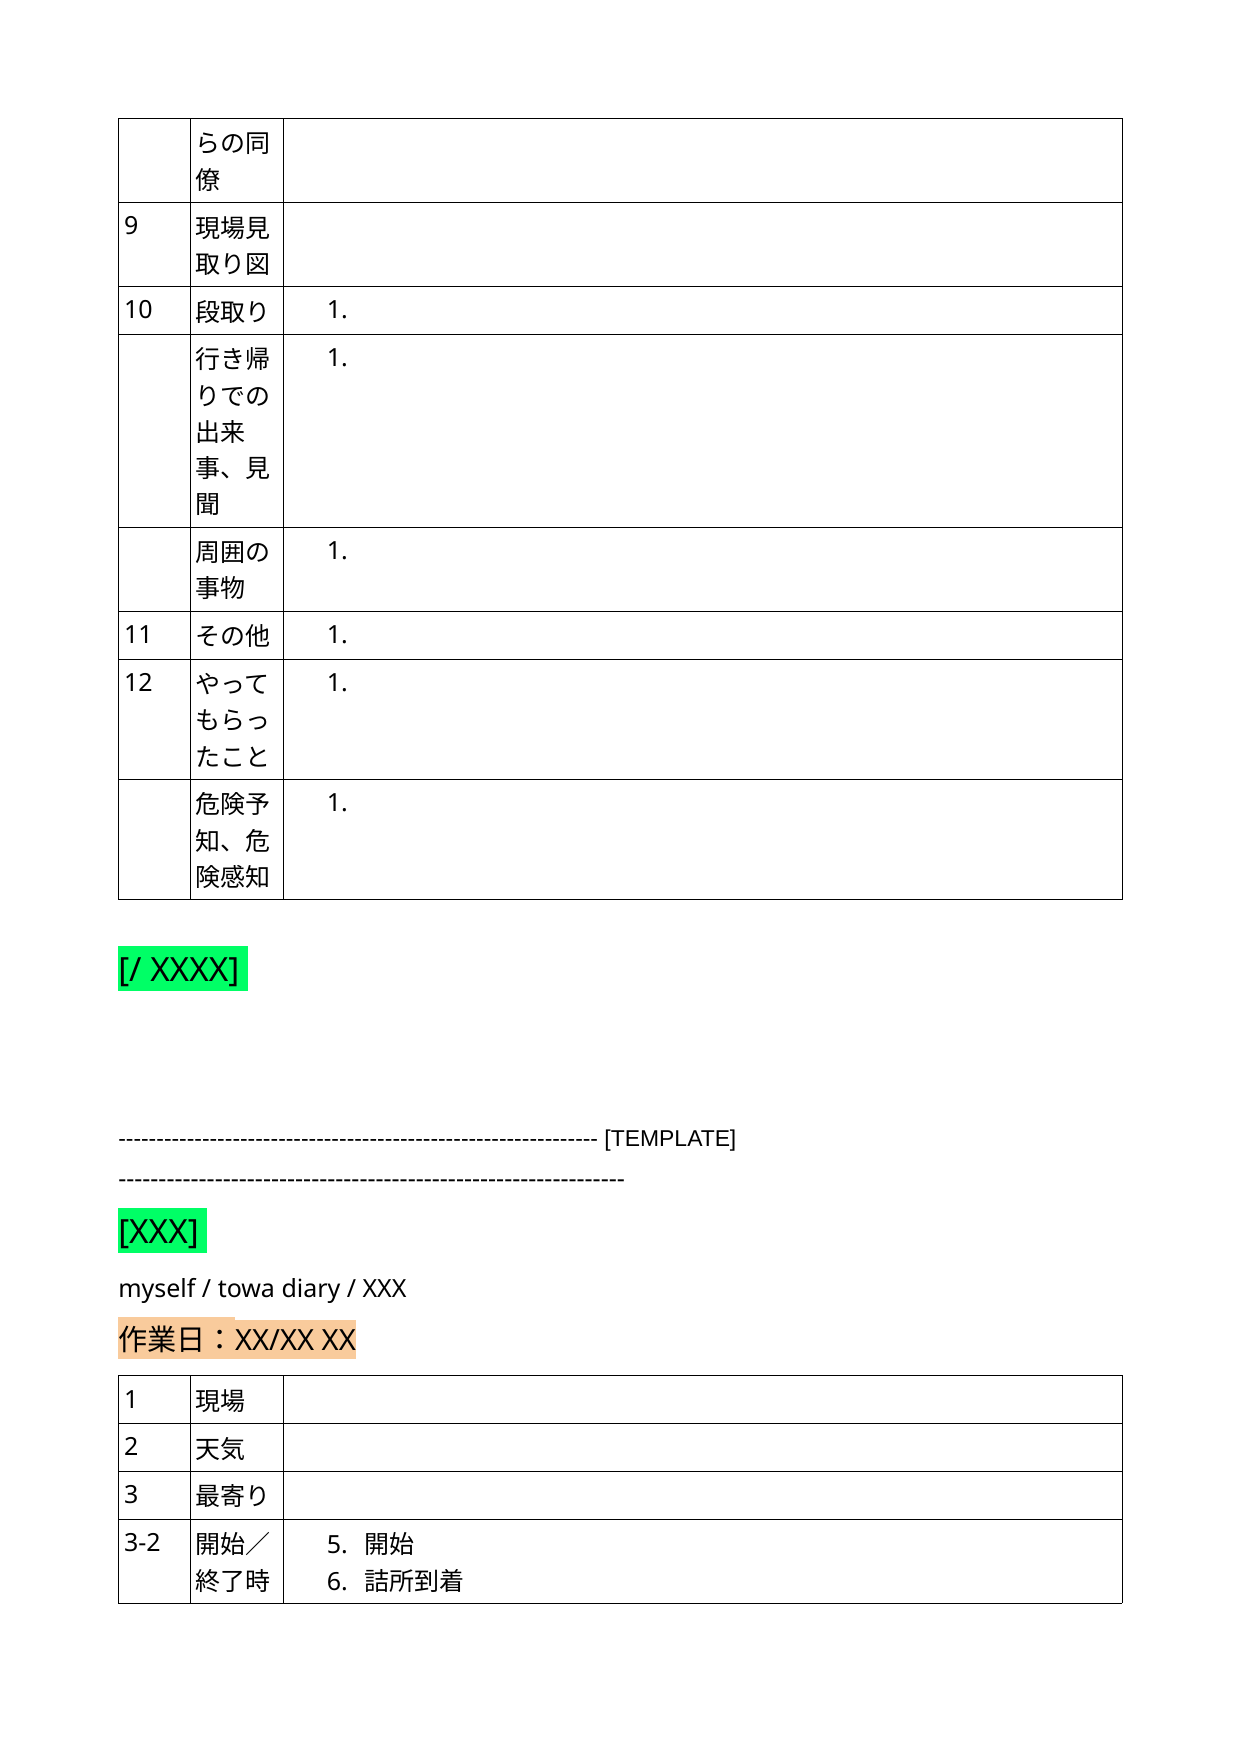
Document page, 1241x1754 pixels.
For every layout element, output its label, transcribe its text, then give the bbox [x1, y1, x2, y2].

table_cell 開始 詰所到着 [284, 1520, 1122, 1603]
table_cell [284, 1472, 1122, 1519]
table_cell 2 [119, 1424, 190, 1471]
table_cell [119, 780, 190, 899]
table_cell 3-2 [119, 1520, 190, 1603]
table_cell [119, 119, 190, 202]
table_cell [284, 119, 1122, 202]
table_cell [284, 528, 1122, 611]
table_cell 段取り [191, 287, 283, 334]
text --------------------------------------------------------------- [TEMPLATE] [118, 1124, 1122, 1151]
table_cell その他 [191, 612, 283, 659]
table_cell [119, 335, 190, 527]
table_cell 危険予知、危険感知 [191, 780, 283, 899]
table_cell 11 [119, 612, 190, 659]
table_cell 天気 [191, 1424, 283, 1471]
table_cell 最寄り [191, 1472, 283, 1519]
table_cell 周囲の事物 [191, 528, 283, 611]
table_cell [284, 203, 1122, 286]
table_header 現場 [191, 1376, 283, 1423]
text [XXX] [118, 1208, 1122, 1253]
table_cell らの同僚 [191, 119, 283, 202]
table_cell [284, 660, 1122, 779]
table_cell [284, 287, 1122, 334]
table_header 1 [119, 1376, 190, 1423]
table_cell 12 [119, 660, 190, 779]
text 作業日：XX/XX XX [118, 1317, 1122, 1359]
table_cell 現場見取り図 [191, 203, 283, 286]
table_cell 10 [119, 287, 190, 334]
table_cell 3 [119, 1472, 190, 1519]
table_header [284, 1376, 1122, 1423]
table_cell やってもらったこと [191, 660, 283, 779]
table_cell [284, 335, 1122, 527]
table_cell [119, 528, 190, 611]
table_cell [284, 612, 1122, 659]
table_cell [284, 1424, 1122, 1471]
text myself / towa diary / XXX [118, 1270, 1122, 1304]
table_cell [284, 780, 1122, 899]
table_cell 行き帰りでの出来事、見聞 [191, 335, 283, 527]
table_cell 9 [119, 203, 190, 286]
text [/ XXXX] [118, 946, 1122, 991]
text --------------------------------------------------------------- [118, 1161, 1122, 1195]
table_cell 開始／終了時 [191, 1520, 283, 1603]
